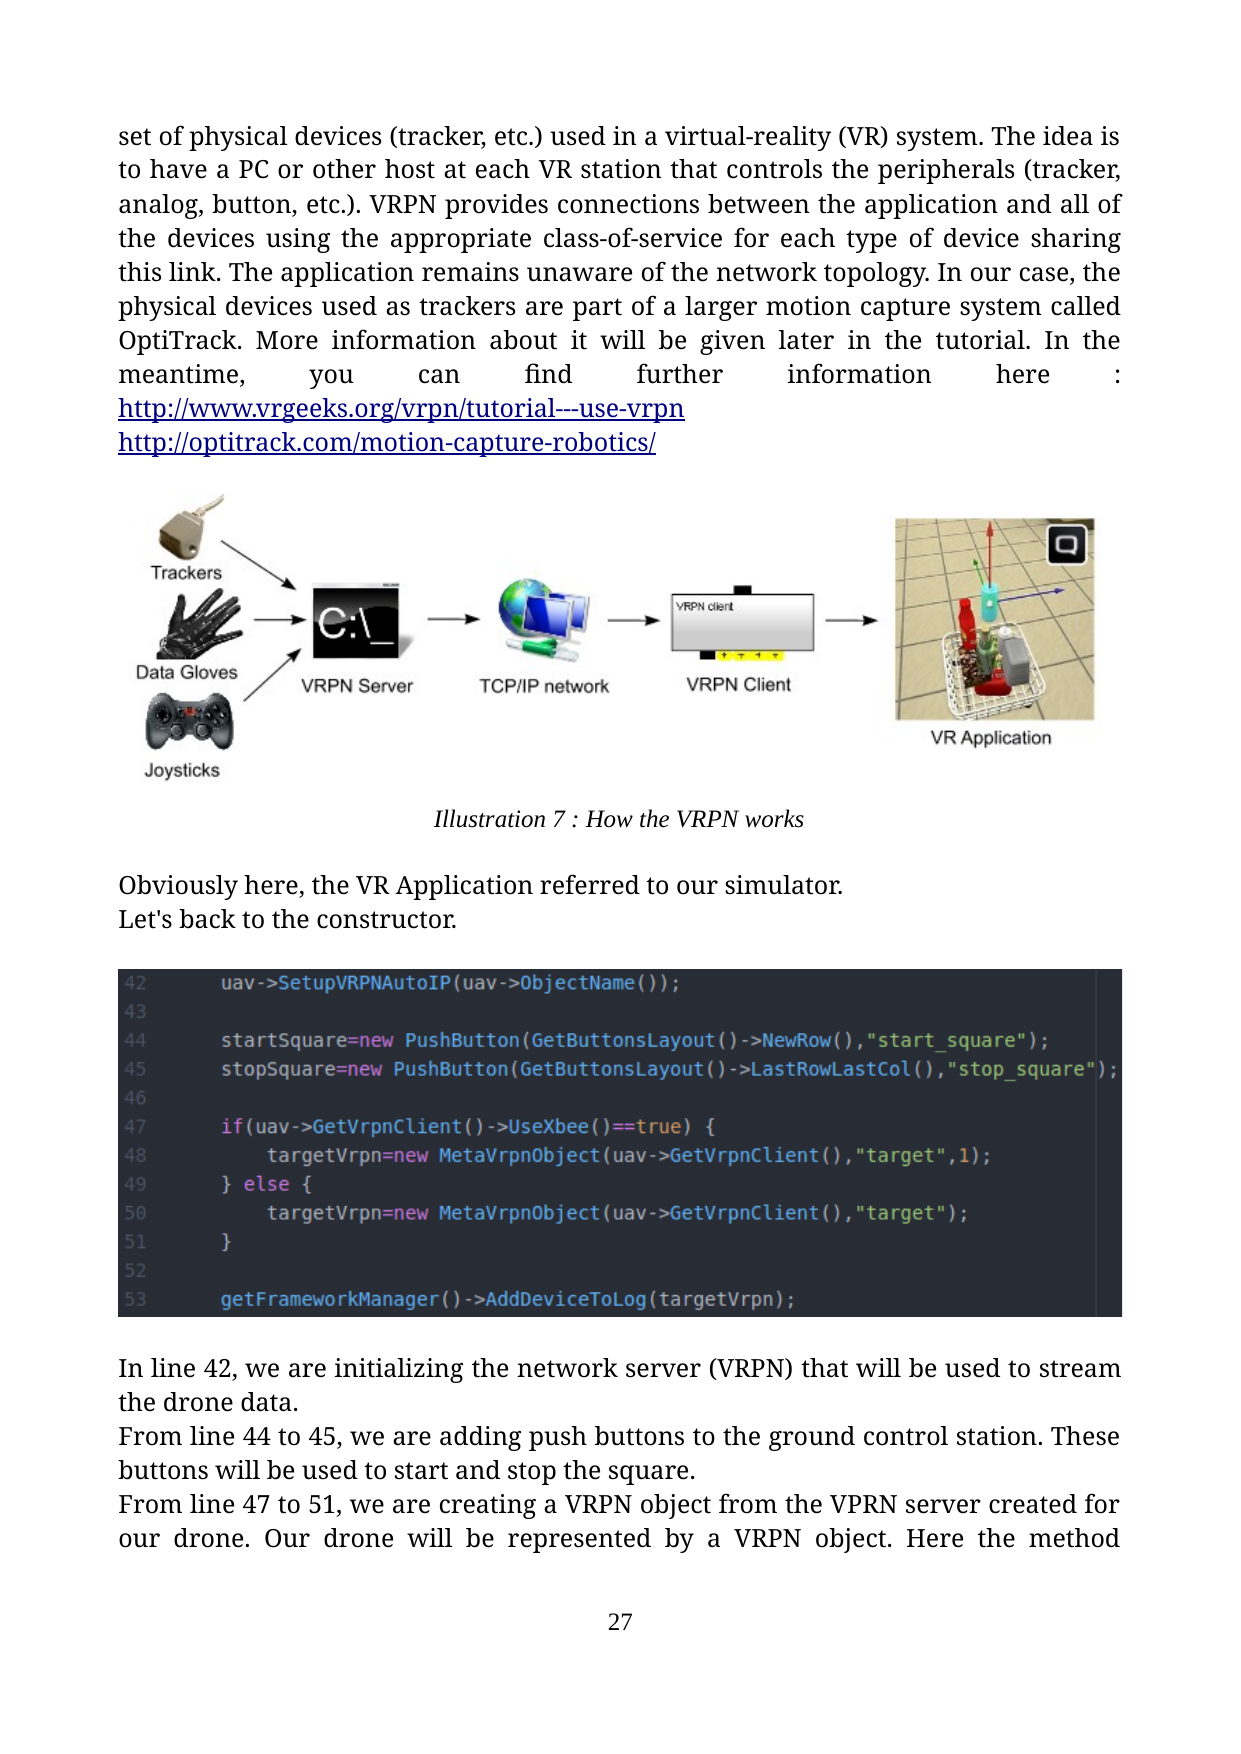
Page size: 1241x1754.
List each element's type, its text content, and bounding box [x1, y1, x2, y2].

text Let's back to the constructor. [118, 901, 1122, 935]
picture [118, 471, 1123, 805]
text Illustration 7 : How the VRPN works [118, 805, 1122, 833]
text From line 44 to 45, we are adding push buttons to the ground control station. These buttons will be used to start and stop the square. [118, 1418, 1122, 1487]
text From line 47 to 51, we are creating a VRPN object from the VPRN server created for our drone. Our drone will be represented by a VRPN object. Here the method [118, 1487, 1122, 1555]
text In line 42, we are initializing the network server (VRPN) that will be used to stream the drone data. [118, 1350, 1122, 1418]
picture [118, 969, 1123, 1317]
text Obviously here, the VR Application referred to our simulator. [118, 867, 1122, 901]
text set of physical devices (tracker, etc.) used in a virtual-reality (VR) system. The idea is to have a PC or other host at each VR station that controls the peripherals (tracker, analog, button, etc.). VRPN provides connections between the application and all of the devices using the appropriate class-of-service for each type of device sharing this link. The application remains unaware of the network topology. In our case, the physical devices used as trackers are part of a larger motion capture system called OptiTrack. More information about it will be given later in the tutorial. In the meantime, you can find further information here : http://www.vrgeeks.org/vrpn/tutorial---use-vrpn [118, 118, 1122, 425]
text http://optitrack.com/motion-capture-robotics/ [118, 425, 1122, 459]
